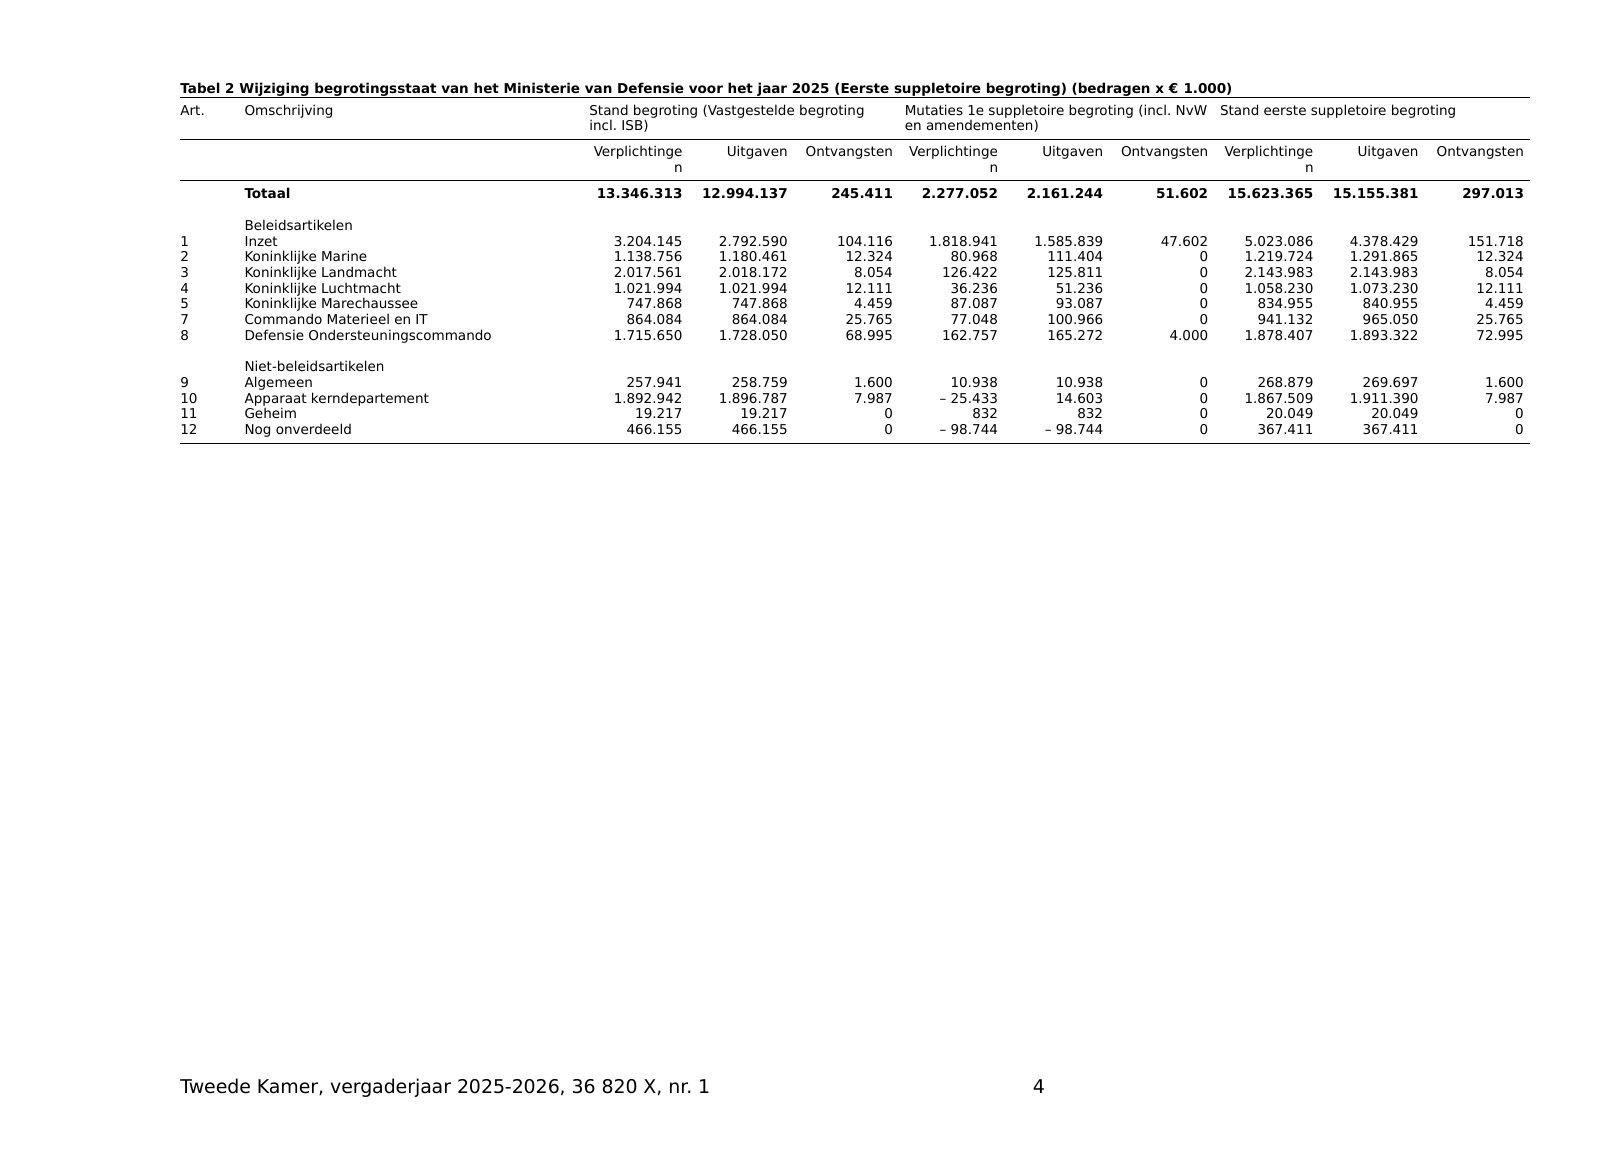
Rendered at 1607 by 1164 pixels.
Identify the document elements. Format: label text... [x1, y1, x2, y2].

table_header Tabel 2 Wijziging begrotingsstaat van het Ministerie van Defensie voor het jaar 2025 (Eerste suppletoire begroting) (bedragen x € 1.000) [180, 81, 1529, 97]
table_cell 4 [180, 281, 238, 296]
table_cell 12.324 [1424, 249, 1529, 265]
table_cell [180, 202, 238, 218]
table_cell [180, 181, 238, 202]
table_cell [1424, 344, 1529, 359]
table_cell Ontvangsten [1424, 140, 1529, 180]
table_cell [583, 218, 688, 233]
table_cell 51.602 [1109, 181, 1214, 202]
table_cell 51.236 [1004, 281, 1109, 296]
table_cell [583, 202, 688, 218]
table_cell [1004, 344, 1109, 359]
table_cell Inzet [239, 233, 583, 249]
table_cell 1.021.994 [583, 281, 688, 296]
table_cell 25.765 [793, 312, 898, 328]
table_cell 19.217 [688, 406, 793, 422]
table_cell 15.623.365 [1214, 181, 1319, 202]
table_cell [688, 218, 793, 233]
table_cell [1319, 344, 1424, 359]
table_cell 7 [180, 312, 238, 328]
table_cell Algemeen [239, 375, 583, 391]
table_cell 12.111 [793, 281, 898, 296]
table_cell 2.792.590 [688, 233, 793, 249]
table_cell 0 [1109, 296, 1214, 312]
table_cell Verplichtingen [899, 140, 1004, 180]
table_cell [793, 344, 898, 359]
table_cell 965.050 [1319, 312, 1424, 328]
table_cell 1.585.839 [1004, 233, 1109, 249]
table_cell 0 [1109, 391, 1214, 406]
table_cell Defensie Ondersteuningscommando [239, 328, 583, 343]
table_cell [1109, 359, 1214, 375]
table_cell 269.697 [1319, 375, 1424, 391]
table_cell 1.893.322 [1319, 328, 1424, 343]
table_cell 367.411 [1214, 422, 1319, 442]
table_cell Uitgaven [1319, 140, 1424, 180]
table_cell [899, 202, 1004, 218]
table_cell 747.868 [688, 296, 793, 312]
table_cell 19.217 [583, 406, 688, 422]
table_cell [180, 359, 238, 375]
table_cell 100.966 [1004, 312, 1109, 328]
table_cell 47.602 [1109, 233, 1214, 249]
table_cell 1.892.942 [583, 391, 688, 406]
table_cell [899, 218, 1004, 233]
table_cell Koninklijke Marechaussee [239, 296, 583, 312]
table_cell 4.378.429 [1319, 233, 1424, 249]
table_cell 257.941 [583, 375, 688, 391]
table_cell 1.867.509 [1214, 391, 1319, 406]
table_cell [239, 140, 583, 180]
table_cell 125.811 [1004, 265, 1109, 281]
table_cell Verplichtingen [583, 140, 688, 180]
table_cell 1.058.230 [1214, 281, 1319, 296]
table_cell 840.955 [1319, 296, 1424, 312]
table_cell 0 [793, 406, 898, 422]
table_cell [793, 202, 898, 218]
table_cell 832 [1004, 406, 1109, 422]
table_cell [1319, 359, 1424, 375]
table_cell 1.021.994 [688, 281, 793, 296]
table_cell [1004, 359, 1109, 375]
table_cell 4.459 [793, 296, 898, 312]
table_cell 93.087 [1004, 296, 1109, 312]
table_cell [899, 344, 1004, 359]
table_cell 1.878.407 [1214, 328, 1319, 343]
table_cell 10.938 [1004, 375, 1109, 391]
table_cell 0 [1109, 249, 1214, 265]
table_cell 1.138.756 [583, 249, 688, 265]
table_cell 1.715.650 [583, 328, 688, 343]
table_cell Mutaties 1e suppletoire begroting (incl. NvW en amendementen) [899, 98, 1214, 138]
table_cell 0 [1109, 375, 1214, 391]
table_cell [1109, 218, 1214, 233]
table_cell Nog onverdeeld [239, 422, 583, 442]
table_cell 77.048 [899, 312, 1004, 328]
table_cell 1.911.390 [1319, 391, 1424, 406]
table_cell 11 [180, 406, 238, 422]
table_cell 2.018.172 [688, 265, 793, 281]
table_cell [688, 202, 793, 218]
table_cell Koninklijke Marine [239, 249, 583, 265]
table_cell 5 [180, 296, 238, 312]
table_cell 8.054 [1424, 265, 1529, 281]
table_cell 941.132 [1214, 312, 1319, 328]
table_cell Verplichtingen [1214, 140, 1319, 180]
table_cell Art. [180, 98, 238, 138]
table_cell 466.155 [688, 422, 793, 442]
table_cell [583, 344, 688, 359]
table_cell Koninklijke Landmacht [239, 265, 583, 281]
table_cell 4.459 [1424, 296, 1529, 312]
table_cell 268.879 [1214, 375, 1319, 391]
table_cell [688, 344, 793, 359]
table_cell 10.938 [899, 375, 1004, 391]
table_cell 68.995 [793, 328, 898, 343]
table_cell 10 [180, 391, 238, 406]
table_cell Geheim [239, 406, 583, 422]
table_cell Uitgaven [1004, 140, 1109, 180]
table_cell 111.404 [1004, 249, 1109, 265]
table_cell [180, 140, 238, 180]
table_cell [1424, 202, 1529, 218]
table_cell 2.161.244 [1004, 181, 1109, 202]
table_cell 12.111 [1424, 281, 1529, 296]
table_cell [583, 359, 688, 375]
table_cell [180, 344, 238, 359]
table_cell [688, 359, 793, 375]
table_cell [239, 202, 583, 218]
table_cell 1.600 [1424, 375, 1529, 391]
table_cell 1.600 [793, 375, 898, 391]
table_cell [1004, 202, 1109, 218]
table_cell Stand begroting (Vastgestelde begroting incl. ISB) [583, 98, 898, 138]
table_cell [1214, 359, 1319, 375]
table_cell – 98.744 [1004, 422, 1109, 442]
table_cell 8.054 [793, 265, 898, 281]
table_cell 126.422 [899, 265, 1004, 281]
table_cell 151.718 [1424, 233, 1529, 249]
table_cell 14.603 [1004, 391, 1109, 406]
table_cell 3.204.145 [583, 233, 688, 249]
table_cell 0 [1424, 406, 1529, 422]
table_cell 12.994.137 [688, 181, 793, 202]
table_cell 162.757 [899, 328, 1004, 343]
table_cell [1214, 218, 1319, 233]
table_cell Beleidsartikelen [239, 218, 583, 233]
table_cell 1.896.787 [688, 391, 793, 406]
table_cell 72.995 [1424, 328, 1529, 343]
table_cell 0 [1109, 312, 1214, 328]
table_cell 1.180.461 [688, 249, 793, 265]
table_cell – 98.744 [899, 422, 1004, 442]
table_cell 2.277.052 [899, 181, 1004, 202]
table_cell Stand eerste suppletoire begroting [1214, 98, 1529, 138]
table_cell 2 [180, 249, 238, 265]
table_cell 1.728.050 [688, 328, 793, 343]
table_cell [239, 344, 583, 359]
table_cell 297.013 [1424, 181, 1529, 202]
table_cell 864.084 [688, 312, 793, 328]
table_cell Omschrijving [239, 98, 583, 138]
table_cell 1.219.724 [1214, 249, 1319, 265]
table_cell 9 [180, 375, 238, 391]
table_cell [1424, 218, 1529, 233]
table_cell 4.000 [1109, 328, 1214, 343]
table_cell 0 [1424, 422, 1529, 442]
table_cell 7.987 [1424, 391, 1529, 406]
table_cell [1319, 202, 1424, 218]
table_cell 2.143.983 [1214, 265, 1319, 281]
table_cell 165.272 [1004, 328, 1109, 343]
table_cell [1214, 202, 1319, 218]
table_cell [1109, 202, 1214, 218]
table_cell 13.346.313 [583, 181, 688, 202]
table_cell 2.143.983 [1319, 265, 1424, 281]
table_cell 0 [1109, 406, 1214, 422]
table_cell [899, 359, 1004, 375]
table_cell 0 [1109, 422, 1214, 442]
table_cell 80.968 [899, 249, 1004, 265]
table_cell [1109, 344, 1214, 359]
table_cell 12.324 [793, 249, 898, 265]
table_cell 3 [180, 265, 238, 281]
table_cell Niet-beleidsartikelen [239, 359, 583, 375]
table_cell [793, 359, 898, 375]
table_cell [1424, 359, 1529, 375]
table_cell Apparaat kerndepartement [239, 391, 583, 406]
table_cell 20.049 [1319, 406, 1424, 422]
table_cell Totaal [239, 181, 583, 202]
table_cell 1.073.230 [1319, 281, 1424, 296]
table_cell 864.084 [583, 312, 688, 328]
table_cell [793, 218, 898, 233]
table_cell 466.155 [583, 422, 688, 442]
table_cell 12 [180, 422, 238, 442]
table_cell Uitgaven [688, 140, 793, 180]
table_cell [180, 218, 238, 233]
table_cell 832 [899, 406, 1004, 422]
table_cell [1319, 218, 1424, 233]
table_cell 0 [1109, 265, 1214, 281]
table_cell Ontvangsten [1109, 140, 1214, 180]
table_cell 104.116 [793, 233, 898, 249]
table_cell 20.049 [1214, 406, 1319, 422]
table_cell – 25.433 [899, 391, 1004, 406]
table_cell 15.155.381 [1319, 181, 1424, 202]
table_cell 1.818.941 [899, 233, 1004, 249]
table_cell 25.765 [1424, 312, 1529, 328]
table_cell 367.411 [1319, 422, 1424, 442]
table_cell 747.868 [583, 296, 688, 312]
table_cell Koninklijke Luchtmacht [239, 281, 583, 296]
table_cell 0 [793, 422, 898, 442]
table_cell 2.017.561 [583, 265, 688, 281]
table_cell 258.759 [688, 375, 793, 391]
table_cell [1214, 344, 1319, 359]
table_cell [1004, 218, 1109, 233]
table_cell 245.411 [793, 181, 898, 202]
table_cell Commando Materieel en IT [239, 312, 583, 328]
table_cell 834.955 [1214, 296, 1319, 312]
table_cell 36.236 [899, 281, 1004, 296]
table_cell 1.291.865 [1319, 249, 1424, 265]
table_cell 8 [180, 328, 238, 343]
table_cell Ontvangsten [793, 140, 898, 180]
table_cell 7.987 [793, 391, 898, 406]
table_cell 87.087 [899, 296, 1004, 312]
table_cell 5.023.086 [1214, 233, 1319, 249]
table_cell 1 [180, 233, 238, 249]
table_cell 0 [1109, 281, 1214, 296]
